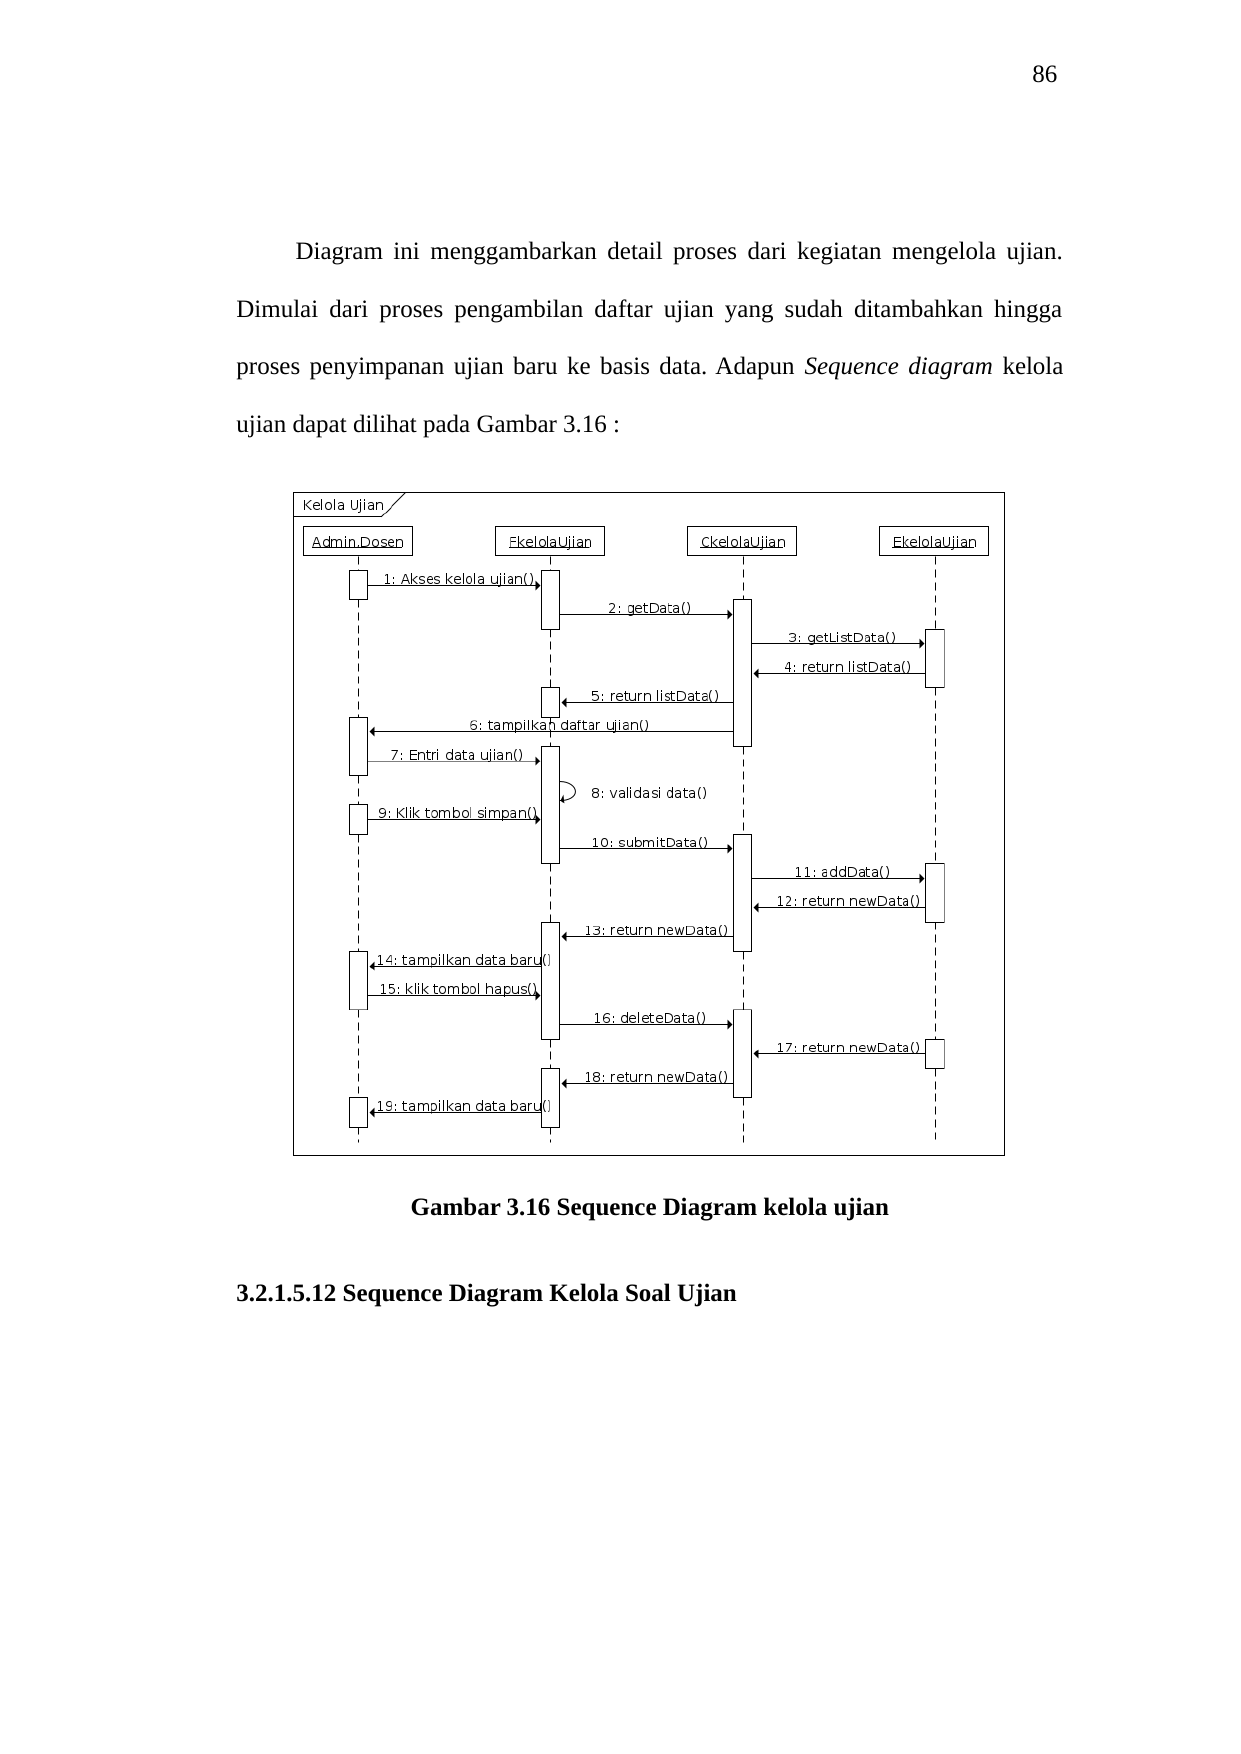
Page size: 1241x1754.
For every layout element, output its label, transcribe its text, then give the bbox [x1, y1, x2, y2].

subtitle 3.2.1.5.12 Sequence Diagram Kelola Soal Ujian [236, 1278, 1063, 1307]
text Diagram ini menggambarkan detail proses dari kegiatan mengelola ujian. Dimulai dari proses pengambilan daftar ujian yang sudah ditambahkan hingga proses penyimpanan ujian baru ke basis data. Adapun Sequence diagram kelola ujian dapat dilihat pada Gambar 3.16 : [236, 236, 1063, 437]
text Gambar 3.16 Sequence Diagram kelola ujian [236, 1163, 1063, 1220]
picture [287, 472, 1013, 1163]
